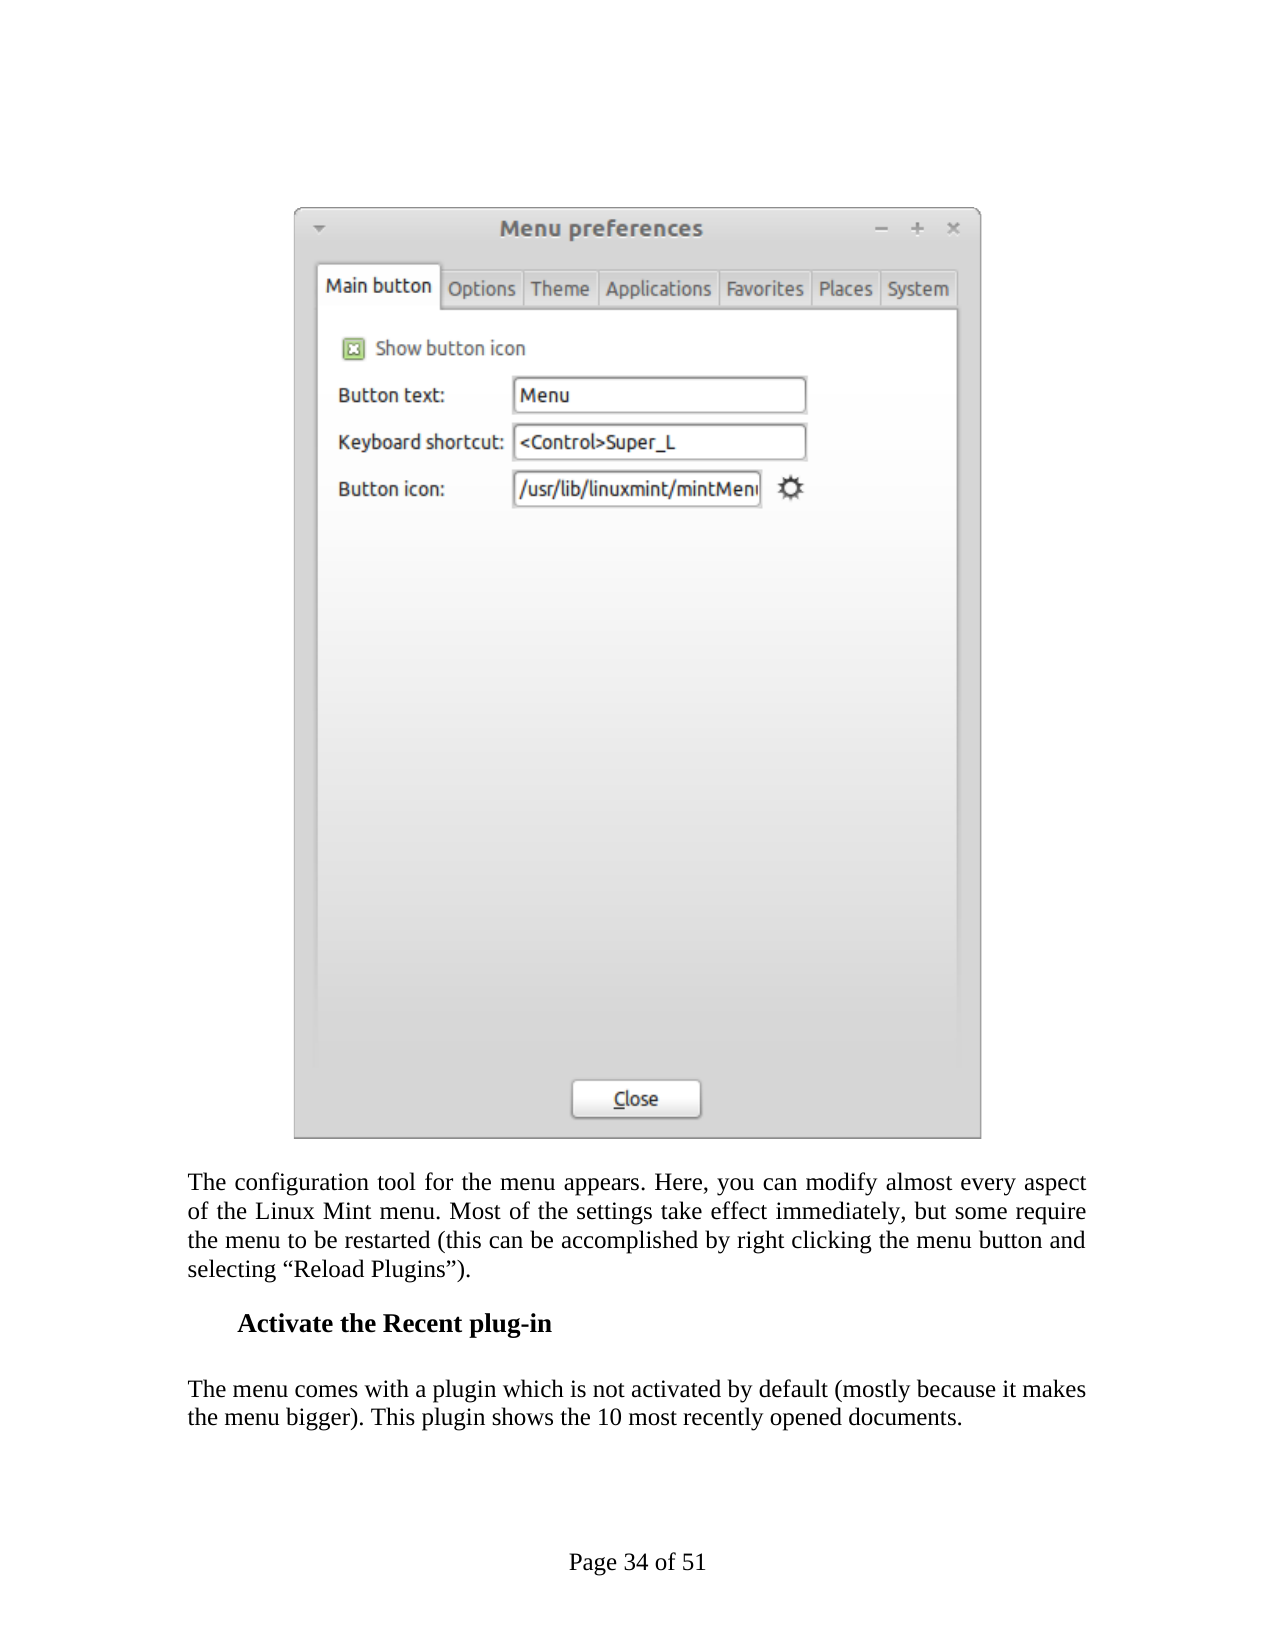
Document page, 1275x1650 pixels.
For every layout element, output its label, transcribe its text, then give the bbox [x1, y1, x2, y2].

subtitle Activate the Recent plug-in [187, 1307, 1087, 1339]
picture [293, 207, 982, 1139]
text The menu comes with a plugin which is not activated by default (mostly because it makes the menu bigger). This plugin shows the 10 most recently opened documents. [187, 1374, 1087, 1431]
text The configuration tool for the menu appears. Here, you can modify almost every aspect of the Linux Mint menu. Most of the settings take effect immediately, but some require the menu to be restarted (this can be accomplished by right clicking the menu button and selecting “Reload Plugins”). [187, 1167, 1087, 1282]
